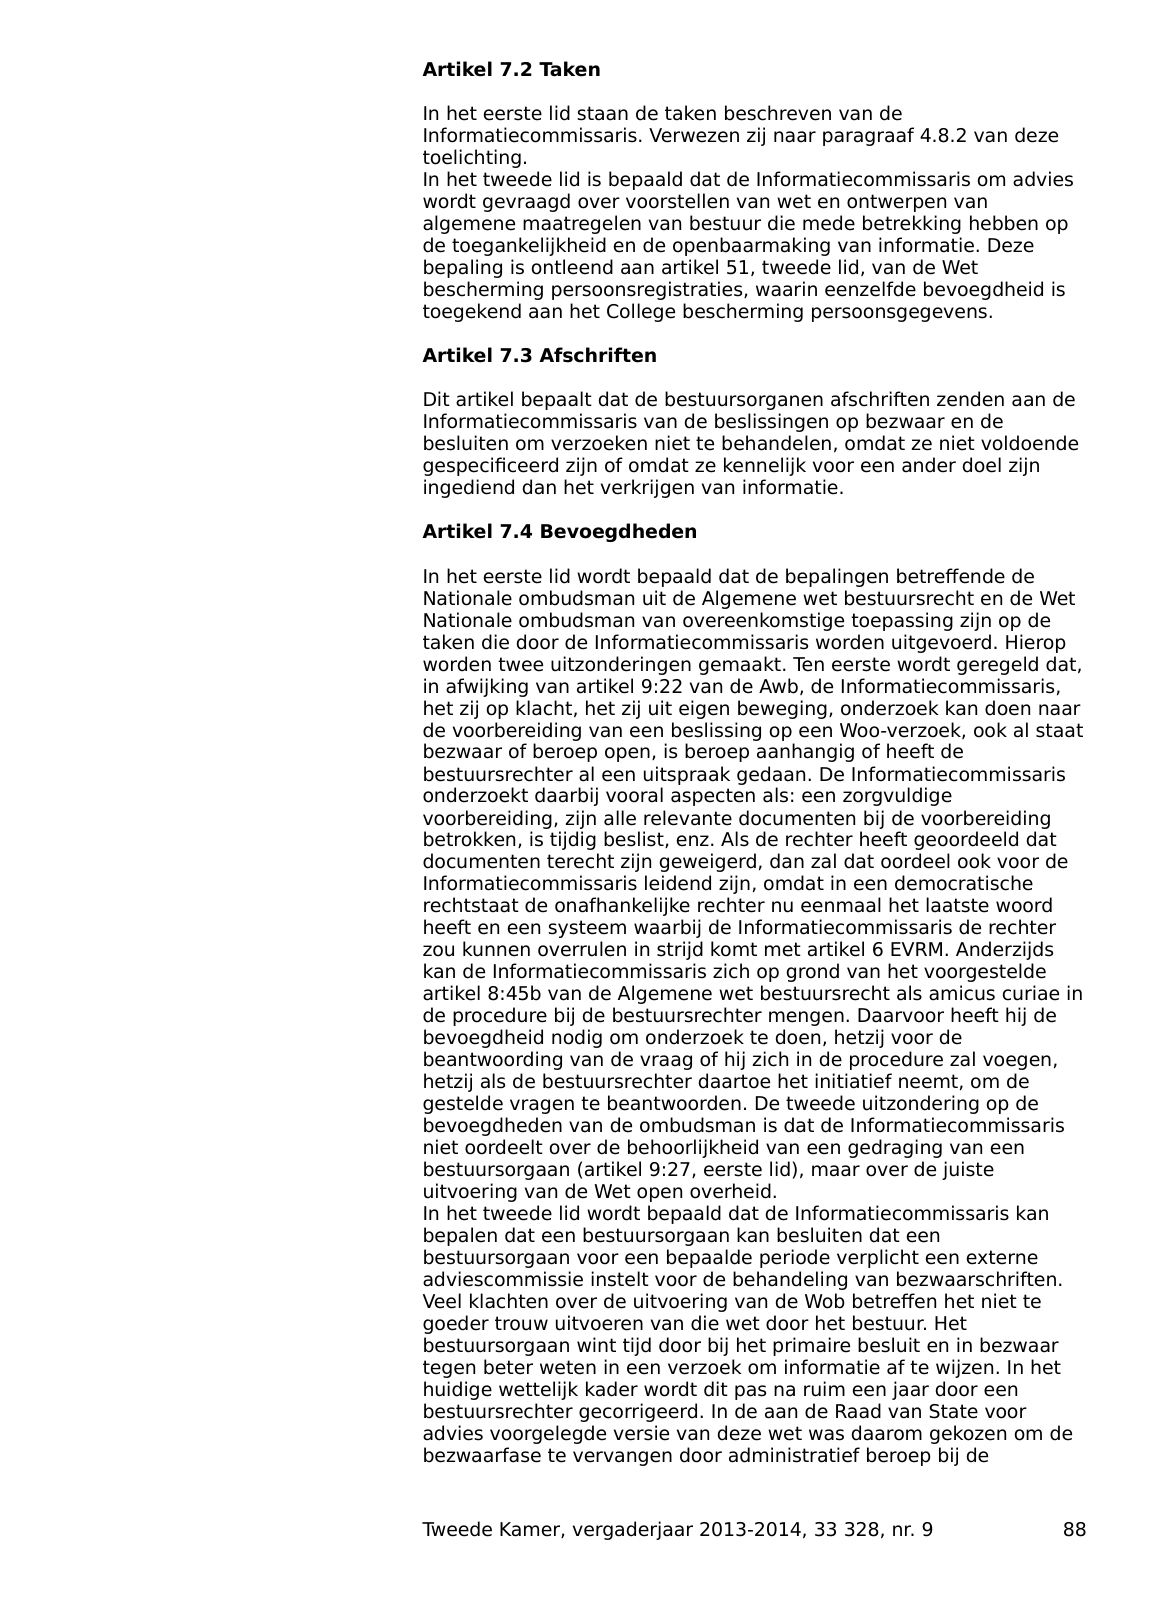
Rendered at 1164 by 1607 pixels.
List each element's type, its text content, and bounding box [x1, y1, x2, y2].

text In het tweede lid wordt bepaald dat de Informatiecommissaris kan bepalen dat een bestuursorgaan kan besluiten dat een bestuursorgaan voor een bepaalde periode verplicht een externe adviescommissie instelt voor de behandeling van bezwaarschriften. Veel klachten over de uitvoering van de Wob betreffen het niet te goeder trouw uitvoeren van die wet door het bestuur. Het bestuursorgaan wint tijd door bij het primaire besluit en in bezwaar tegen beter weten in een verzoek om informatie af te wijzen. In het huidige wettelijk kader wordt dit pas na ruim een jaar door een bestuursrechter gecorrigeerd. In de aan de Raad van State voor advies voorgelegde versie van deze wet was daarom gekozen om de bezwaarfase te vervangen door administratief beroep bij de [422, 1203, 1087, 1467]
subtitle Artikel 7.2 Taken [422, 59, 1087, 81]
text In het eerste lid staan de taken beschreven van de Informatiecommissaris. Verwezen zij naar paragraaf 4.8.2 van deze toelichting. [422, 103, 1087, 169]
text In het tweede lid is bepaald dat de Informatiecommissaris om advies wordt gevraagd over voorstellen van wet en ontwerpen van algemene maatregelen van bestuur die mede betrekking hebben op de toegankelijkheid en de openbaarmaking van informatie. Deze bepaling is ontleend aan artikel 51, tweede lid, van de Wet bescherming persoonsregistraties, waarin eenzelfde bevoegdheid is toegekend aan het College bescherming persoonsgegevens. [422, 169, 1087, 323]
text In het eerste lid wordt bepaald dat de bepalingen betreffende de Nationale ombudsman uit de Algemene wet bestuursrecht en de Wet Nationale ombudsman van overeenkomstige toepassing zijn op de taken die door de Informatiecommissaris worden uitgevoerd. Hierop worden twee uitzonderingen gemaakt. Ten eerste wordt geregeld dat, in afwijking van artikel 9:22 van de Awb, de Informatiecommissaris, het zij op klacht, het zij uit eigen beweging, onderzoek kan doen naar de voorbereiding van een beslissing op een Woo-verzoek, ook al staat bezwaar of beroep open, is beroep aanhangig of heeft de bestuursrechter al een uitspraak gedaan. De Informatiecommissaris onderzoekt daarbij vooral aspecten als: een zorgvuldige voorbereiding, zijn alle relevante documenten bij de voorbereiding betrokken, is tijdig beslist, enz. Als de rechter heeft geoordeeld dat documenten terecht zijn geweigerd, dan zal dat oordeel ook voor de Informatiecommissaris leidend zijn, omdat in een democratische rechtstaat de onafhankelijke rechter nu eenmaal het laatste woord heeft en een systeem waarbij de Informatiecommissaris de rechter zou kunnen overrulen in strijd komt met artikel 6 EVRM. Anderzijds kan de Informatiecommissaris zich op grond van het voorgestelde artikel 8:45b van de Algemene wet bestuursrecht als amicus curiae in de procedure bij de bestuursrechter mengen. Daarvoor heeft hij de bevoegdheid nodig om onderzoek te doen, hetzij voor de beantwoording van de vraag of hij zich in de procedure zal voegen, hetzij als de bestuursrechter daartoe het initiatief neemt, om de gestelde vragen te beantwoorden. De tweede uitzondering op de bevoegdheden van de ombudsman is dat de Informatiecommissaris niet oordeelt over de behoorlijkheid van een gedraging van een bestuursorgaan (artikel 9:27, eerste lid), maar over de juiste uitvoering van de Wet open overheid. [422, 566, 1087, 1203]
subtitle Artikel 7.4 Bevoegdheden [422, 521, 1087, 543]
subtitle Artikel 7.3 Afschriften [422, 345, 1087, 367]
text Dit artikel bepaalt dat de bestuursorganen afschriften zenden aan de Informatiecommissaris van de beslissingen op bezwaar en de besluiten om verzoeken niet te behandelen, omdat ze niet voldoende gespecificeerd zijn of omdat ze kennelijk voor een ander doel zijn ingediend dan het verkrijgen van informatie. [422, 389, 1087, 499]
